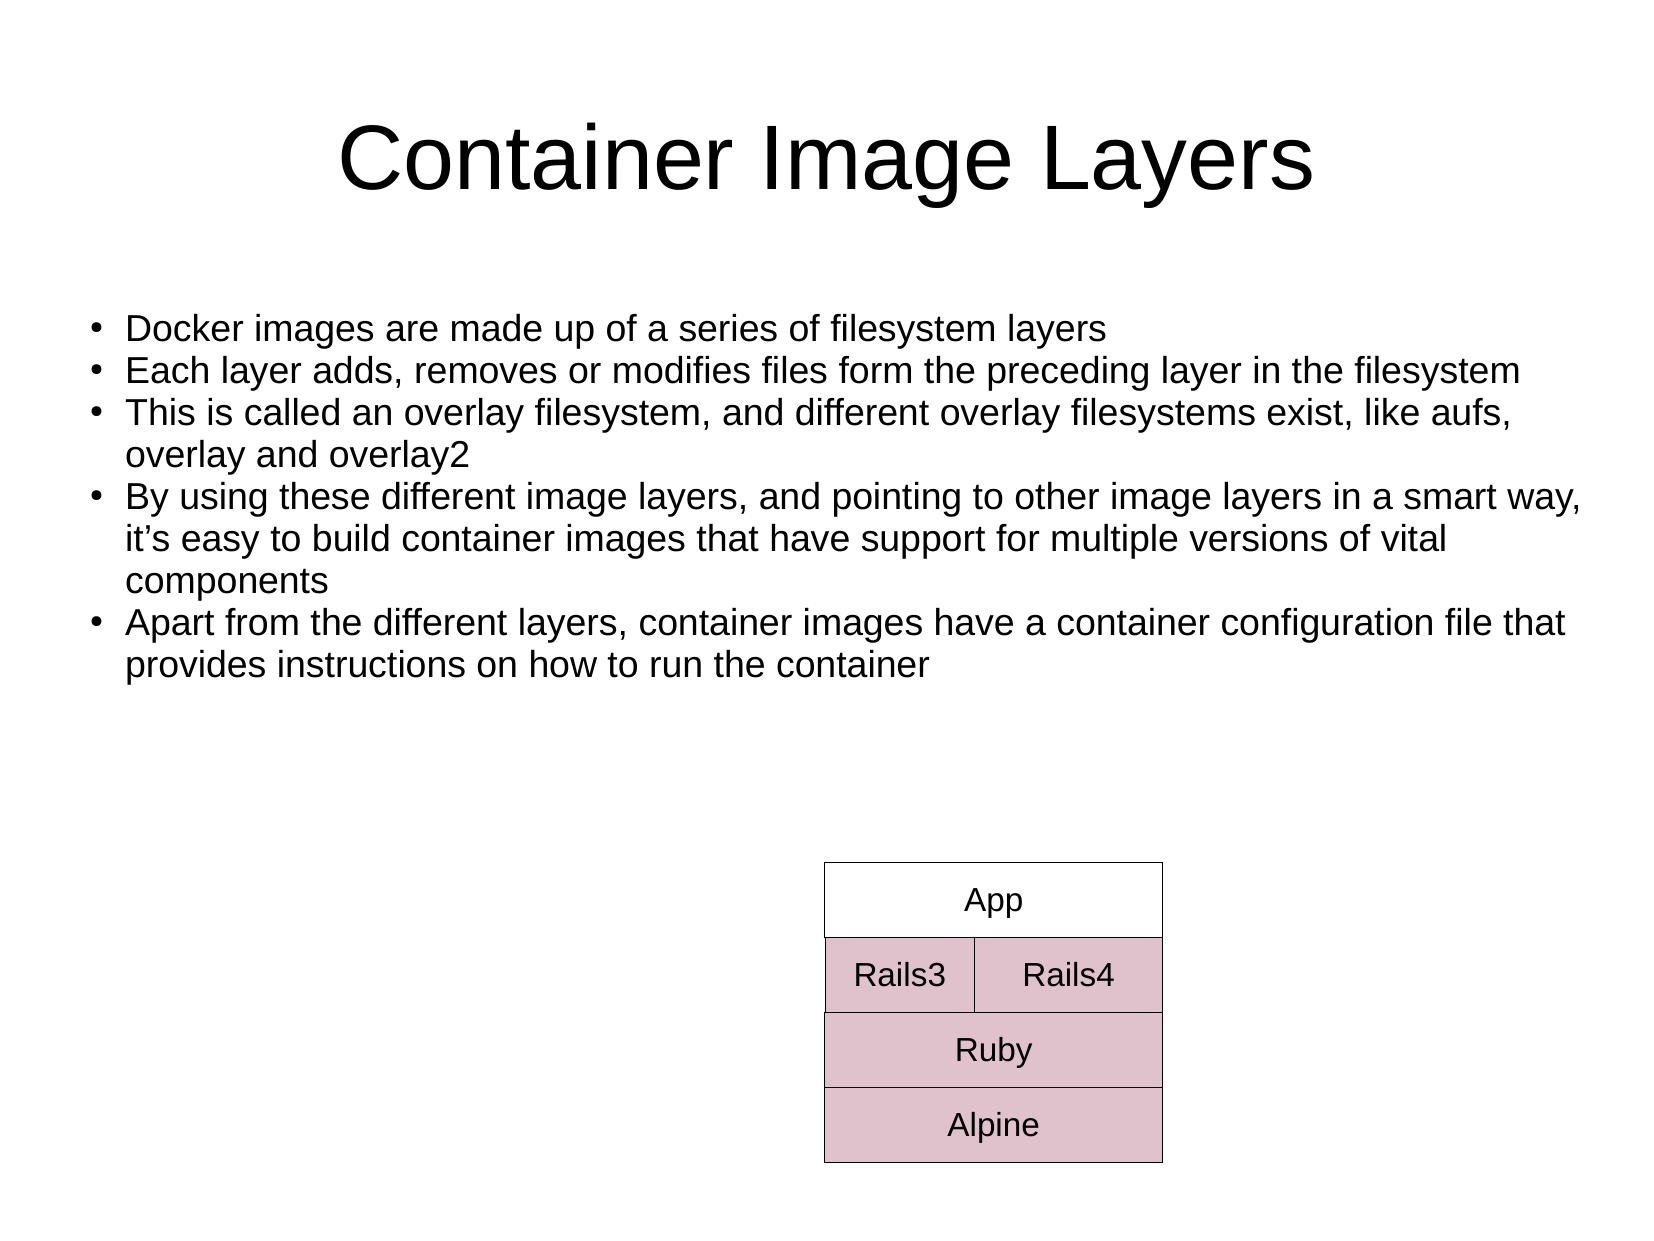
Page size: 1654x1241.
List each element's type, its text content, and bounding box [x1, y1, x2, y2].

text_box Rails3 [825, 938, 974, 1013]
text_box Ruby [824, 1012, 1163, 1088]
text_box Alpine [824, 1088, 1163, 1163]
text_box Rails4 [974, 938, 1163, 1013]
text_box App [824, 862, 1163, 938]
title Container Image Layers [82, 49, 1571, 257]
text_box Docker images are made up of a series of filesystem layers Each layer adds, removes or modifies files form the preceding layer in the filesystem This is called an overlay filesystem, and different overlay filesystems exist, like aufs, overlay and overlay2 By using these different image layers, and pointing to other image layers in a smart way, it’s easy to build container images that have support for multiple versions of vital components Apart from the different layers, container images have a container configuration file that provides instructions on how to run the container [75, 300, 1613, 693]
